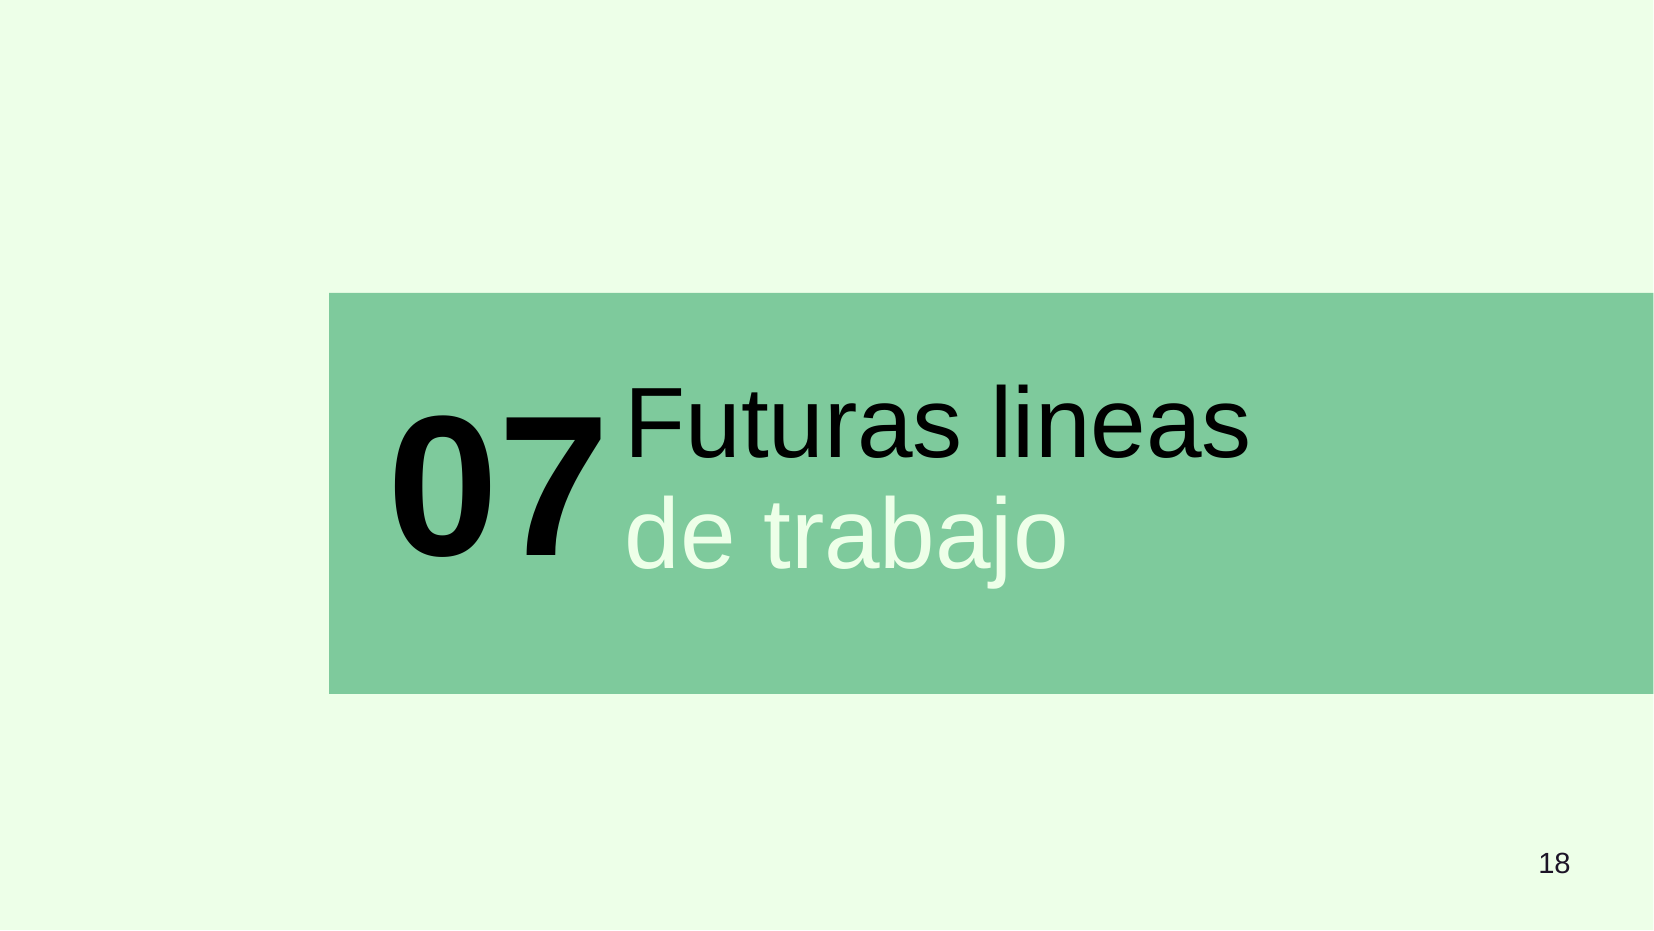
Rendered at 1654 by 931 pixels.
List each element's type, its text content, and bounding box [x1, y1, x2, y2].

text_box [329, 292, 1654, 694]
text_box 07 [372, 366, 625, 606]
subtitle Futuras lineas de trabajo [625, 366, 1267, 591]
